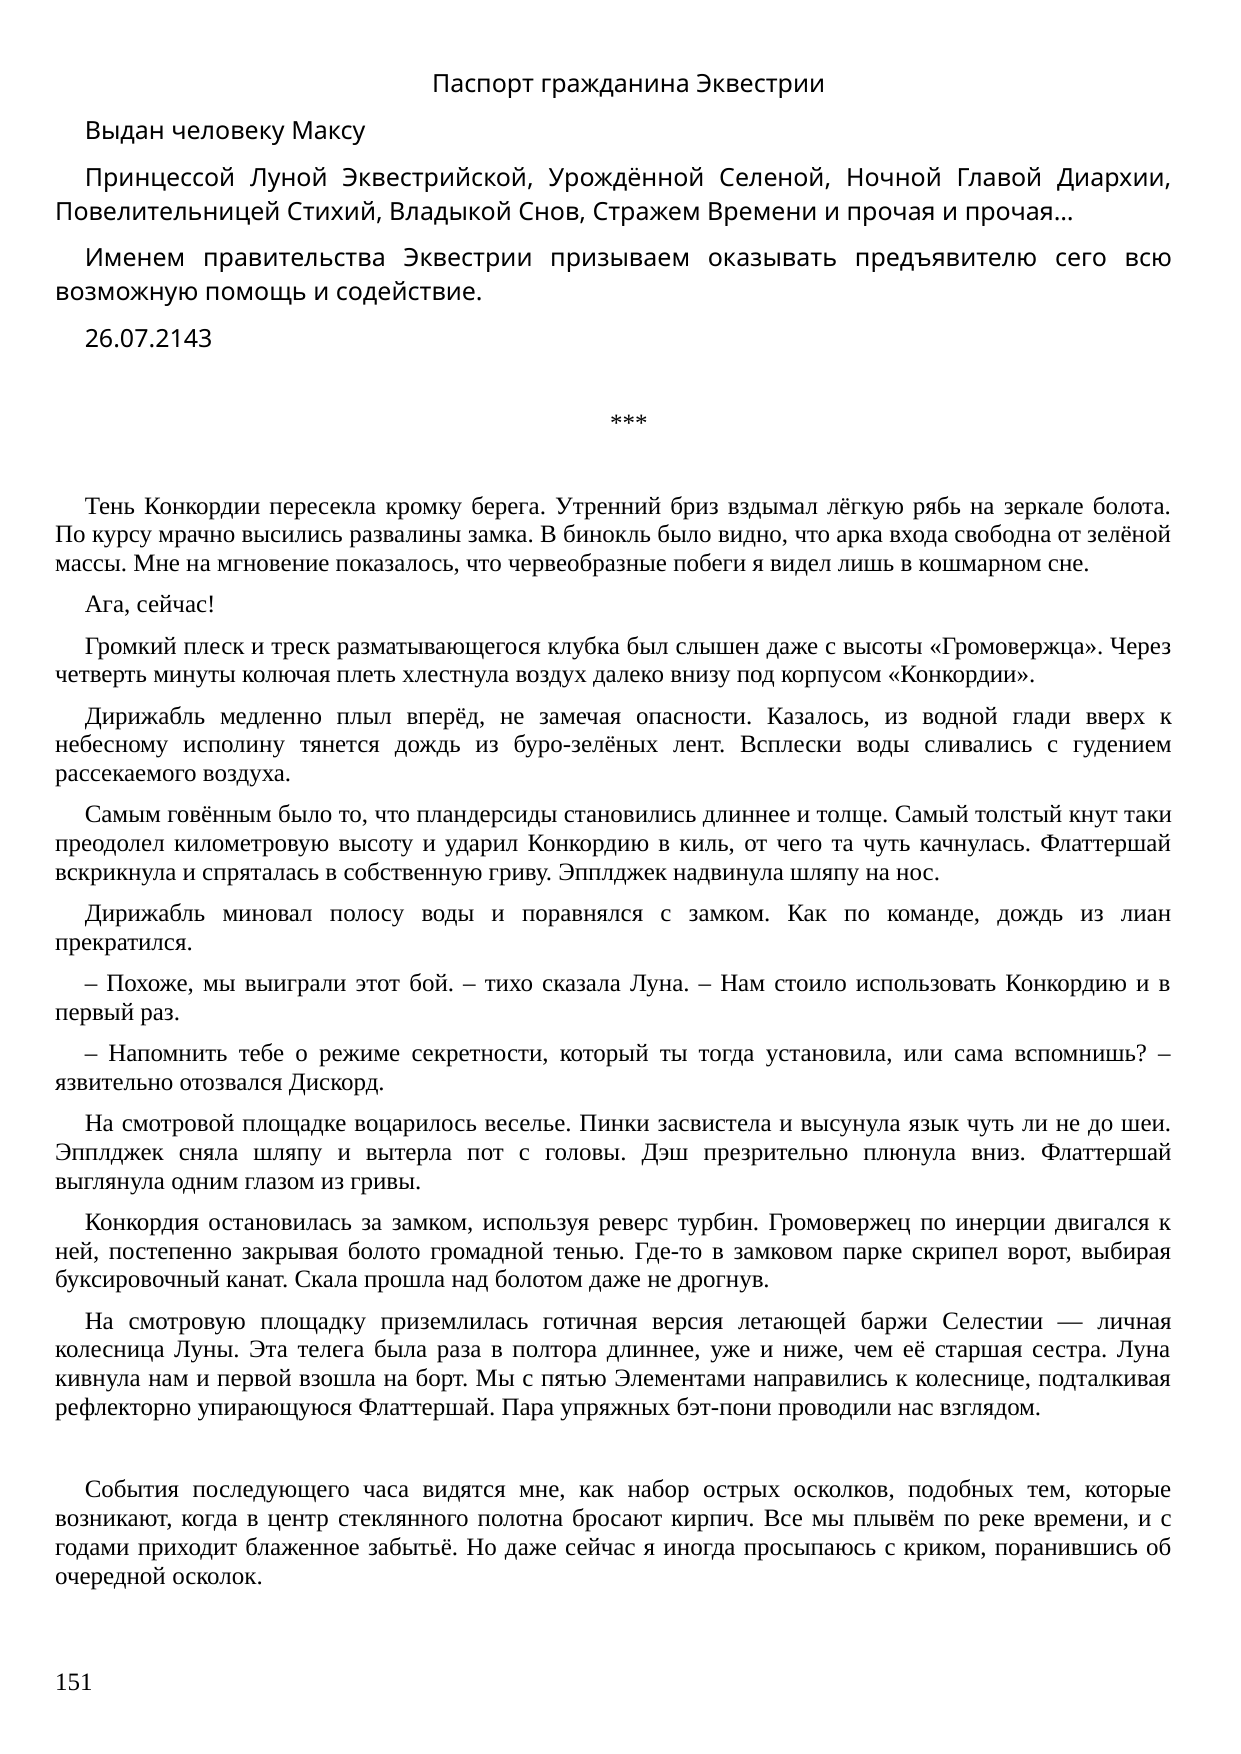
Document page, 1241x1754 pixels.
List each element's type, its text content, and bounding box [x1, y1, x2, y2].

text Тень Конкордии пересекла кромку берега. Утренний бриз вздымал лёгкую рябь на зеркале болота. По курсу мрачно высились развалины замка. В бинокль было видно, что арка входа свободна от зелёной массы. Мне на мгновение показалось, что червеобразные побеги я видел лишь в кошмарном сне. [55, 491, 1173, 577]
text Именем правительства Эквестрии призываем оказывать предъявителю сего всю возможную помощь и содействие. [55, 240, 1173, 308]
text Дирижабль миновал полосу воды и поравнялся с замком. Как по команде, дождь из лиан прекратился. [55, 898, 1173, 956]
text На смотровой площадке воцарилось веселье. Пинки засвистела и высунула язык чуть ли не до шеи. Эпплджек сняла шляпу и вытерла пот с головы. Дэш презрительно плюнула вниз. Флаттершай выглянула одним глазом из гривы. [55, 1108, 1173, 1194]
text Громкий плеск и треск разматывающегося клубка был слышен даже с высоты «Громовержца». Через четверть минуты колючая плеть хлестнула воздух далеко внизу под корпусом «Конкордии». [55, 631, 1173, 688]
text Самым говённым было то, что пландерсиды становились длиннее и толще. Самый толстый кнут таки преодолел километровую высоту и ударил Конкордию в киль, от чего та чуть качнулась. Флаттершай вскрикнула и спряталась в собственную гриву. Эпплджек надвинула шляпу на нос. [55, 799, 1173, 886]
text – Похоже, мы выиграли этот бой. – тихо сказала Луна. – Нам стоило использовать Конкордию и в первый раз. [55, 968, 1173, 1026]
text Конкордия остановилась за замком, используя реверс турбин. Громовержец по инерции двигался к ней, постепенно закрывая болото громадной тенью. Где-то в замковом парке скрипел ворот, выбирая буксировочный канат. Скала прошла над болотом даже не дрогнув. [55, 1207, 1173, 1293]
text Паспорт гражданина Эквестрии [55, 66, 1173, 100]
text 26.07.2143 [55, 320, 1173, 354]
text *** [55, 408, 1173, 437]
text Дирижабль медленно плыл вперёд, не замечая опасности. Казалось, из водной глади вверх к небесному исполину тянется дождь из буро-зелёных лент. Всплески воды сливались с гудением рассекаемого воздуха. [55, 701, 1173, 787]
text События последующего часа видятся мне, как набор острых осколков, подобных тем, которые возникают, когда в центр стеклянного полотна бросают кирпич. Все мы плывём по реке времени, и с годами приходит блаженное забытьё. Но даже сейчас я иногда просыпаюсь с криком, поранившись об очередной осколок. [55, 1474, 1173, 1589]
text На смотровую площадку приземлилась готичная версия летающей баржи Селестии — личная колесница Луны. Эта телега была раза в полтора длиннее, уже и ниже, чем её старшая сестра. Луна кивнула нам и первой взошла на борт. Мы с пятью Элементами направились к колеснице, подталкивая рефлекторно упирающуюся Флаттершай. Пара упряжных бэт-пони проводили нас взглядом. [55, 1306, 1173, 1421]
text Ага, сейчас! [55, 589, 1173, 618]
text – Напомнить тебе о режиме секретности, который ты тогда установила, или сама вспомнишь? – язвительно отозвался Дискорд. [55, 1038, 1173, 1096]
text Выдан человеку Максу [55, 113, 1173, 147]
text Принцессой Луной Эквестрийской, Урождённой Селеной, Ночной Главой Диархии, Повелительницей Стихий, Владыкой Снов, Стражем Времени и прочая и прочая… [55, 159, 1173, 227]
